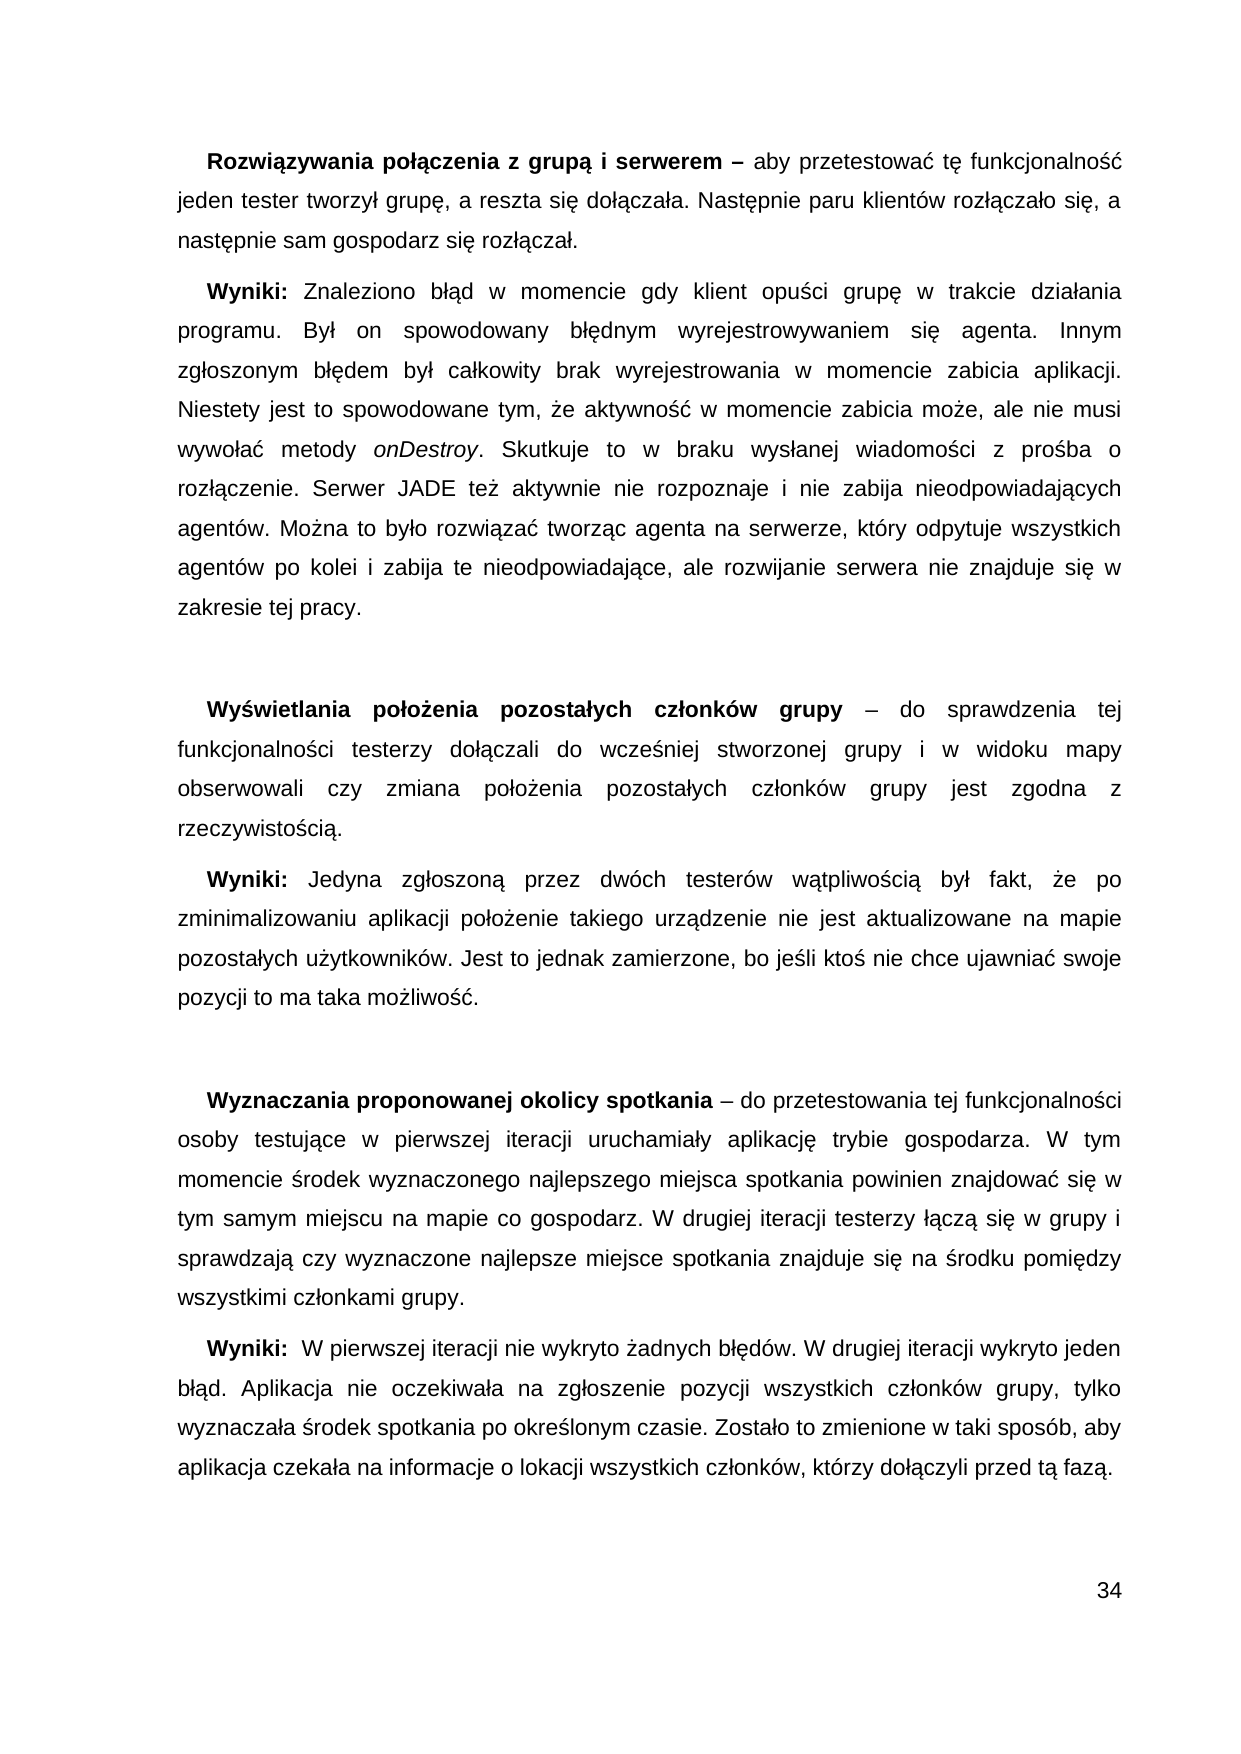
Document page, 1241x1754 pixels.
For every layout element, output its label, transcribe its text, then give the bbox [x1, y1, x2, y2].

text Wyświetlania położenia pozostałych członków grupy – do sprawdzenia tej funkcjonalności testerzy dołączali do wcześniej stworzonej grupy i w widoku mapy obserwowali czy zmiana położenia pozostałych członków grupy jest zgodna z rzeczywistością. [177, 696, 1122, 841]
text Rozwiązywania połączenia z grupą i serwerem – aby przetestować tę funkcjonalność jeden tester tworzył grupę, a reszta się dołączała. Następnie paru klientów rozłączało się, a następnie sam gospodarz się rozłączał. [177, 148, 1122, 253]
text Wyniki: Jedyna zgłoszoną przez dwóch testerów wątpliwością był fakt, że po zminimalizowaniu aplikacji położenie takiego urządzenie nie jest aktualizowane na mapie pozostałych użytkowników. Jest to jednak zamierzone, bo jeśli ktoś nie chce ujawniać swoje pozycji to ma taka możliwość. [177, 866, 1122, 1011]
text Wyznaczania proponowanej okolicy spotkania – do przetestowania tej funkcjonalności osoby testujące w pierwszej iteracji uruchamiały aplikację trybie gospodarza. W tym momencie środek wyznaczonego najlepszego miejsca spotkania powinien znajdować się w tym samym miejscu na mapie co gospodarz. W drugiej iteracji testerzy łączą się w grupy i sprawdzają czy wyznaczone najlepsze miejsce spotkania znajduje się na środku pomiędzy wszystkimi członkami grupy. [177, 1087, 1122, 1311]
text Wyniki: Znaleziono błąd w momencie gdy klient opuści grupę w trakcie działania programu. Był on spowodowany błędnym wyrejestrowywaniem się agenta. Innym zgłoszonym błędem był całkowity brak wyrejestrowania w momencie zabicia aplikacji. Niestety jest to spowodowane tym, że aktywność w momencie zabicia może, ale nie musi wywołać metody onDestroy. Skutkuje to w braku wysłanej wiadomości z prośba o rozłączenie. Serwer JADE też aktywnie nie rozpoznaje i nie zabija nieodpowiadających agentów. Można to było rozwiązać tworząc agenta na serwerze, który odpytuje wszystkich agentów po kolei i zabija te nieodpowiadające, ale rozwijanie serwera nie znajduje się w zakresie tej pracy. [177, 278, 1122, 620]
text Wyniki: W pierwszej iteracji nie wykryto żadnych błędów. W drugiej iteracji wykryto jeden błąd. Aplikacja nie oczekiwała na zgłoszenie pozycji wszystkich członków grupy, tylko wyznaczała środek spotkania po określonym czasie. Zostało to zmienione w taki sposób, aby aplikacja czekała na informacje o lokacji wszystkich członków, którzy dołączyli przed tą fazą. [177, 1335, 1122, 1480]
